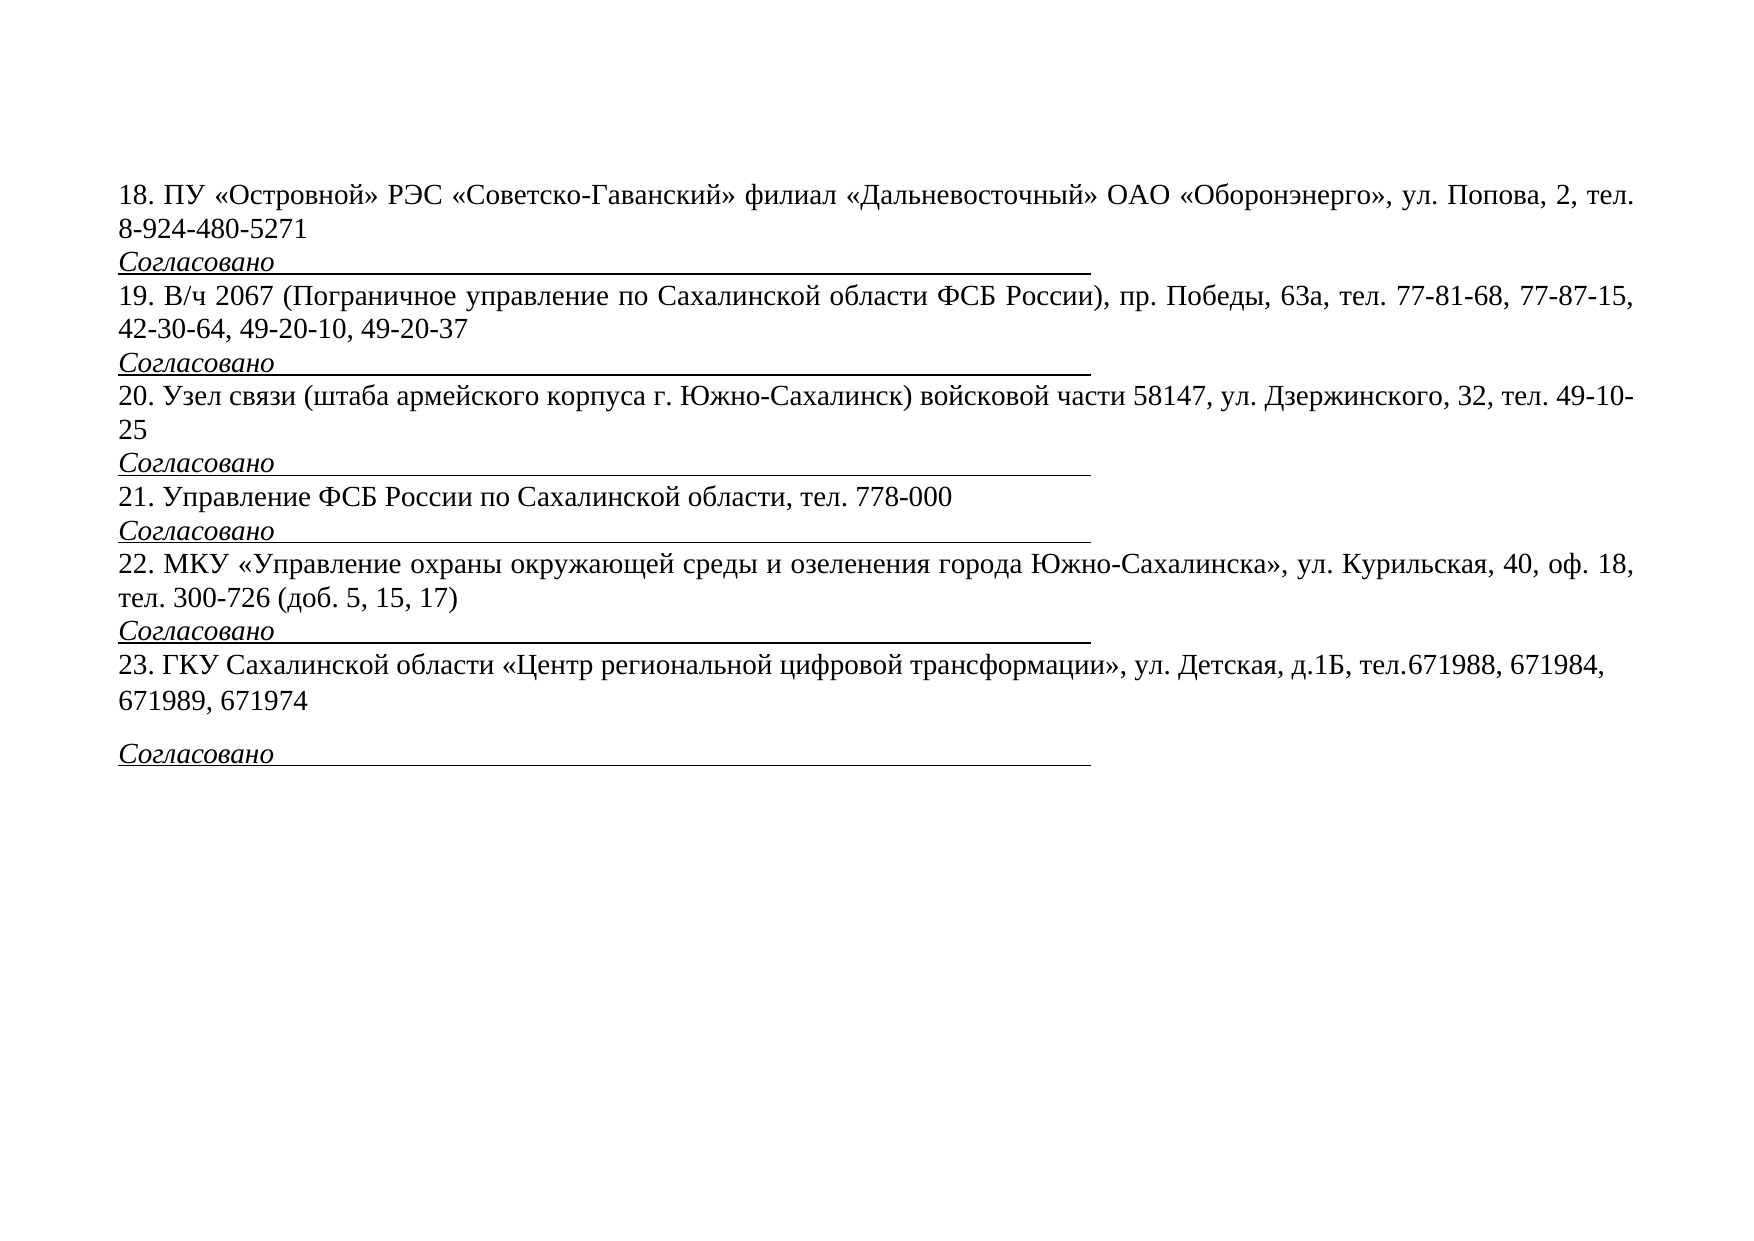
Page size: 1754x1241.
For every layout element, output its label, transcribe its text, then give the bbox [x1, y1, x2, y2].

text Согласовано [118, 446, 1636, 479]
text Согласовано [118, 613, 1636, 647]
text 23. ГКУ Сахалинской области «Центр региональной цифровой трансформации», ул. Детская, д.1Б, тел.671988, 671984, 671989, 671974 [118, 647, 1636, 716]
text Согласовано [118, 345, 1636, 378]
text 19. В/ч 2067 (Пограничное управление по Сахалинской области ФСБ России), пр. Победы, 63а, тел. 77-81-68, 77-87-15, 42-30-64, 49-20-10, 49-20-37 [118, 278, 1636, 345]
text 21. Управление ФСБ России по Сахалинской области, тел. 778-000 [118, 479, 1636, 513]
text Согласовано [118, 244, 1636, 278]
text 18. ПУ «Островной» РЭС «Советско-Гаванский» филиал «Дальневосточный» ОАО «Оборонэнерго», ул. Попова, 2, тел. 8-924-480-5271 [118, 177, 1636, 244]
text 20. Узел связи (штаба армейского корпуса г. Южно-Сахалинск) войсковой части 58147, ул. Дзержинского, 32, тел. 49-10-25 [118, 378, 1636, 446]
text Согласовано [118, 513, 1636, 546]
text 22. МКУ «Управление охраны окружающей среды и озеленения города Южно-Сахалинска», ул. Курильская, 40, оф. 18, тел. 300-726 (доб. 5, 15, 17) [118, 546, 1636, 613]
text Согласовано [118, 736, 1636, 769]
